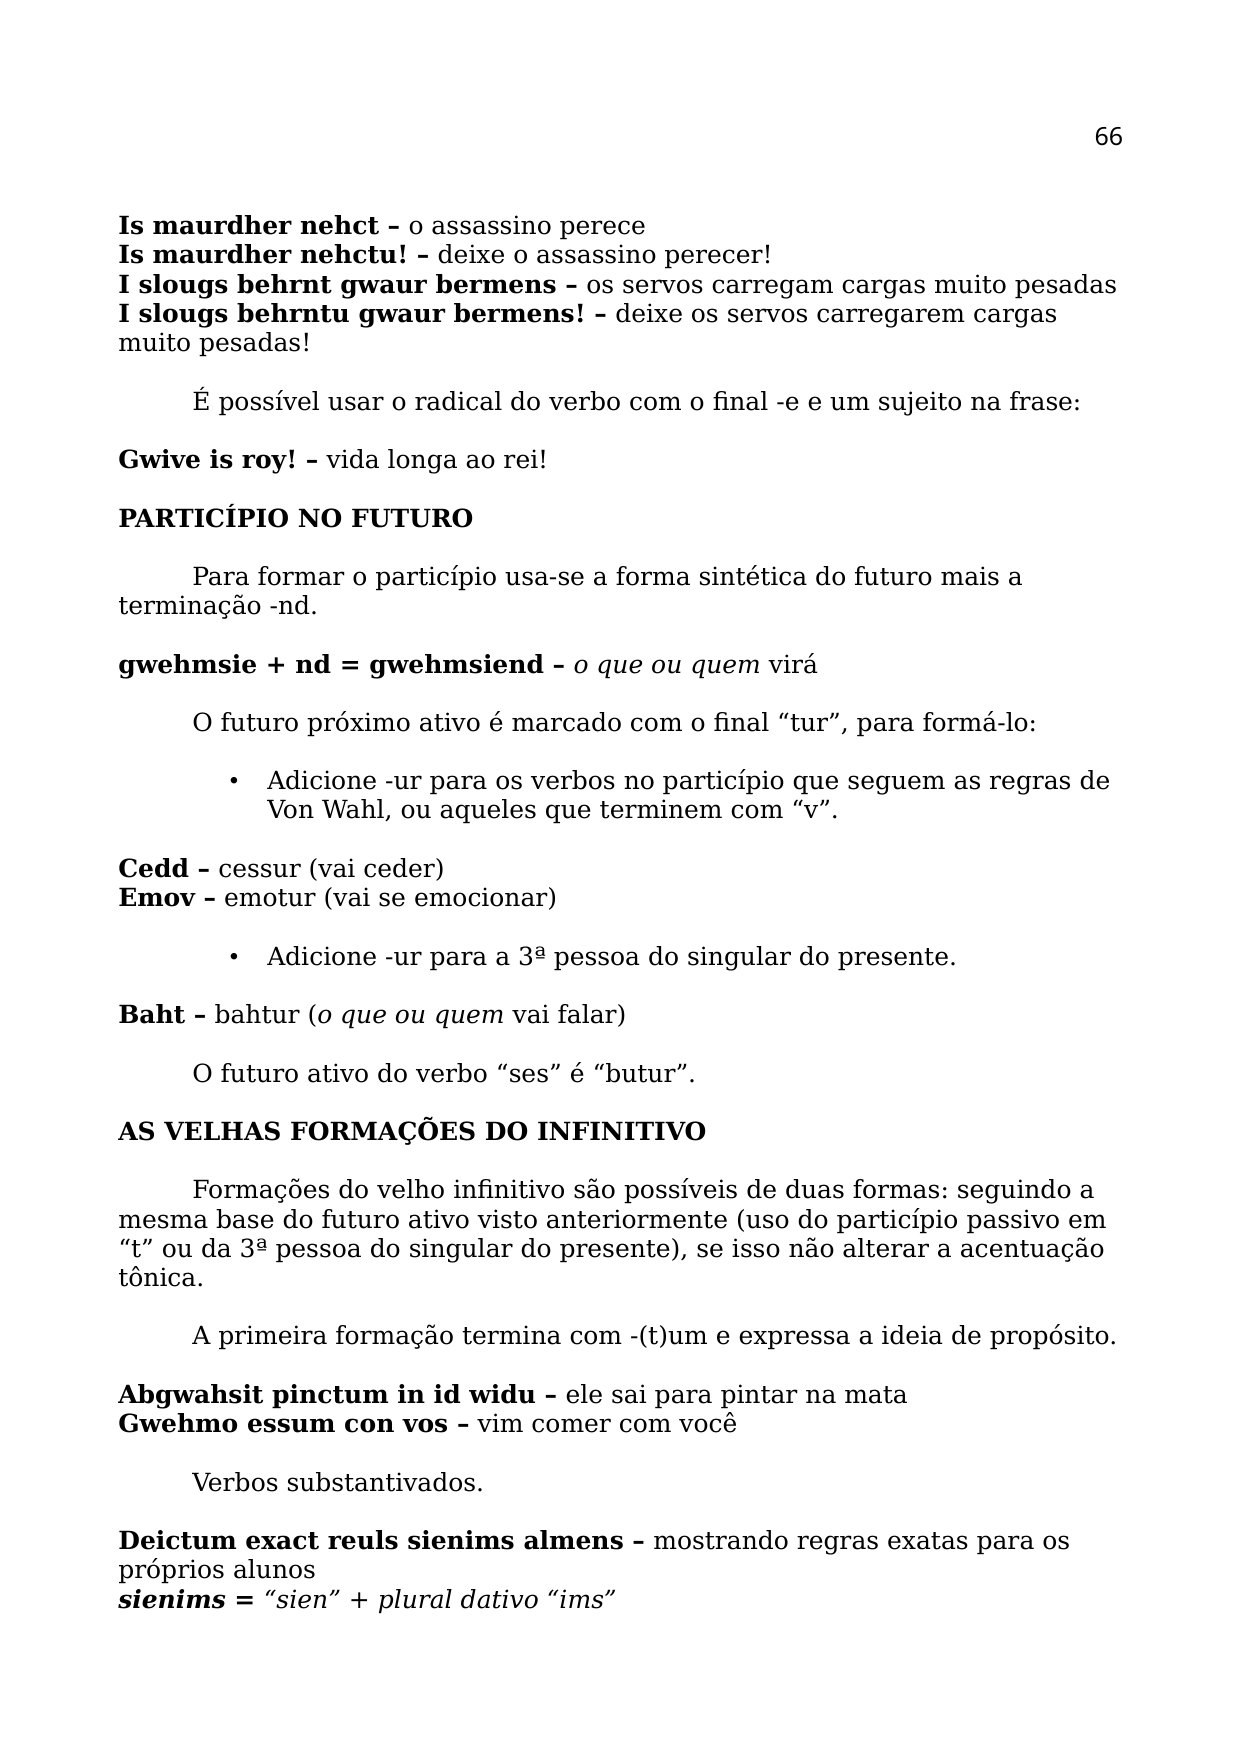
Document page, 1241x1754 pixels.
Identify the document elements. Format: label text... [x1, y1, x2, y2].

text Baht – bahtur (o que ou quem vai falar) [118, 1000, 1123, 1029]
text gwehmsie + nd = gwehmsiend – o que ou quem virá [118, 649, 1123, 679]
text O futuro ativo do verbo “ses” é “butur”. [118, 1059, 1123, 1088]
list Adicione -ur para os verbos no particípio que seguem as regras de Von Wahl, ou aqueles que terminem com “v”. [229, 766, 1123, 825]
text Abgwahsit pinctum in id widu – ele sai para pintar na mata [118, 1380, 1123, 1409]
subtitle AS VELHAS FORMAÇÕES DO INFINITIVO [118, 1117, 1123, 1146]
text Is maurdher nehctu! – deixe o assassino perecer! [118, 240, 1123, 269]
text O futuro próximo ativo é marcado com o final “tur”, para formá-lo: [118, 708, 1123, 737]
text Para formar o particípio usa-se a forma sintética do futuro mais a terminação -nd. [118, 562, 1123, 620]
text Formações do velho infinitivo são possíveis de duas formas: seguindo a mesma base do futuro ativo visto anteriormente (uso do particípio passivo em “t” ou da 3ª pessoa do singular do presente), se isso não alterar a acentuação tônica. [118, 1176, 1123, 1292]
text Gwehmo essum con vos – vim comer com você [118, 1409, 1123, 1438]
text A primeira formação termina com -(t)um e expressa a ideia de propósito. [118, 1321, 1123, 1351]
text Emov – emotur (vai se emocionar) [118, 883, 1123, 913]
text Gwive is roy! – vida longa ao rei! [118, 445, 1123, 474]
text Deictum exact reuls sienims almens – mostrando regras exatas para os próprios alunos [118, 1526, 1123, 1584]
list Adicione -ur para a 3ª pessoa do singular do presente. [229, 942, 1123, 971]
text É possível usar o radical do verbo com o final -e e um sujeito na frase: [118, 387, 1123, 416]
text Verbos substantivados. [118, 1468, 1123, 1497]
subtitle PARTICÍPIO NO FUTURO [118, 503, 1123, 533]
text sienims = “sien” + plural dativo “ims” [118, 1584, 1123, 1614]
text Cedd – cessur (vai ceder) [118, 854, 1123, 883]
text I slougs behrntu gwaur bermens! – deixe os servos carregarem cargas muito pesadas! [118, 299, 1123, 357]
text I slougs behrnt gwaur bermens – os servos carregam cargas muito pesadas [118, 269, 1123, 299]
text Is maurdher nehct – o assassino perece [118, 211, 1123, 240]
